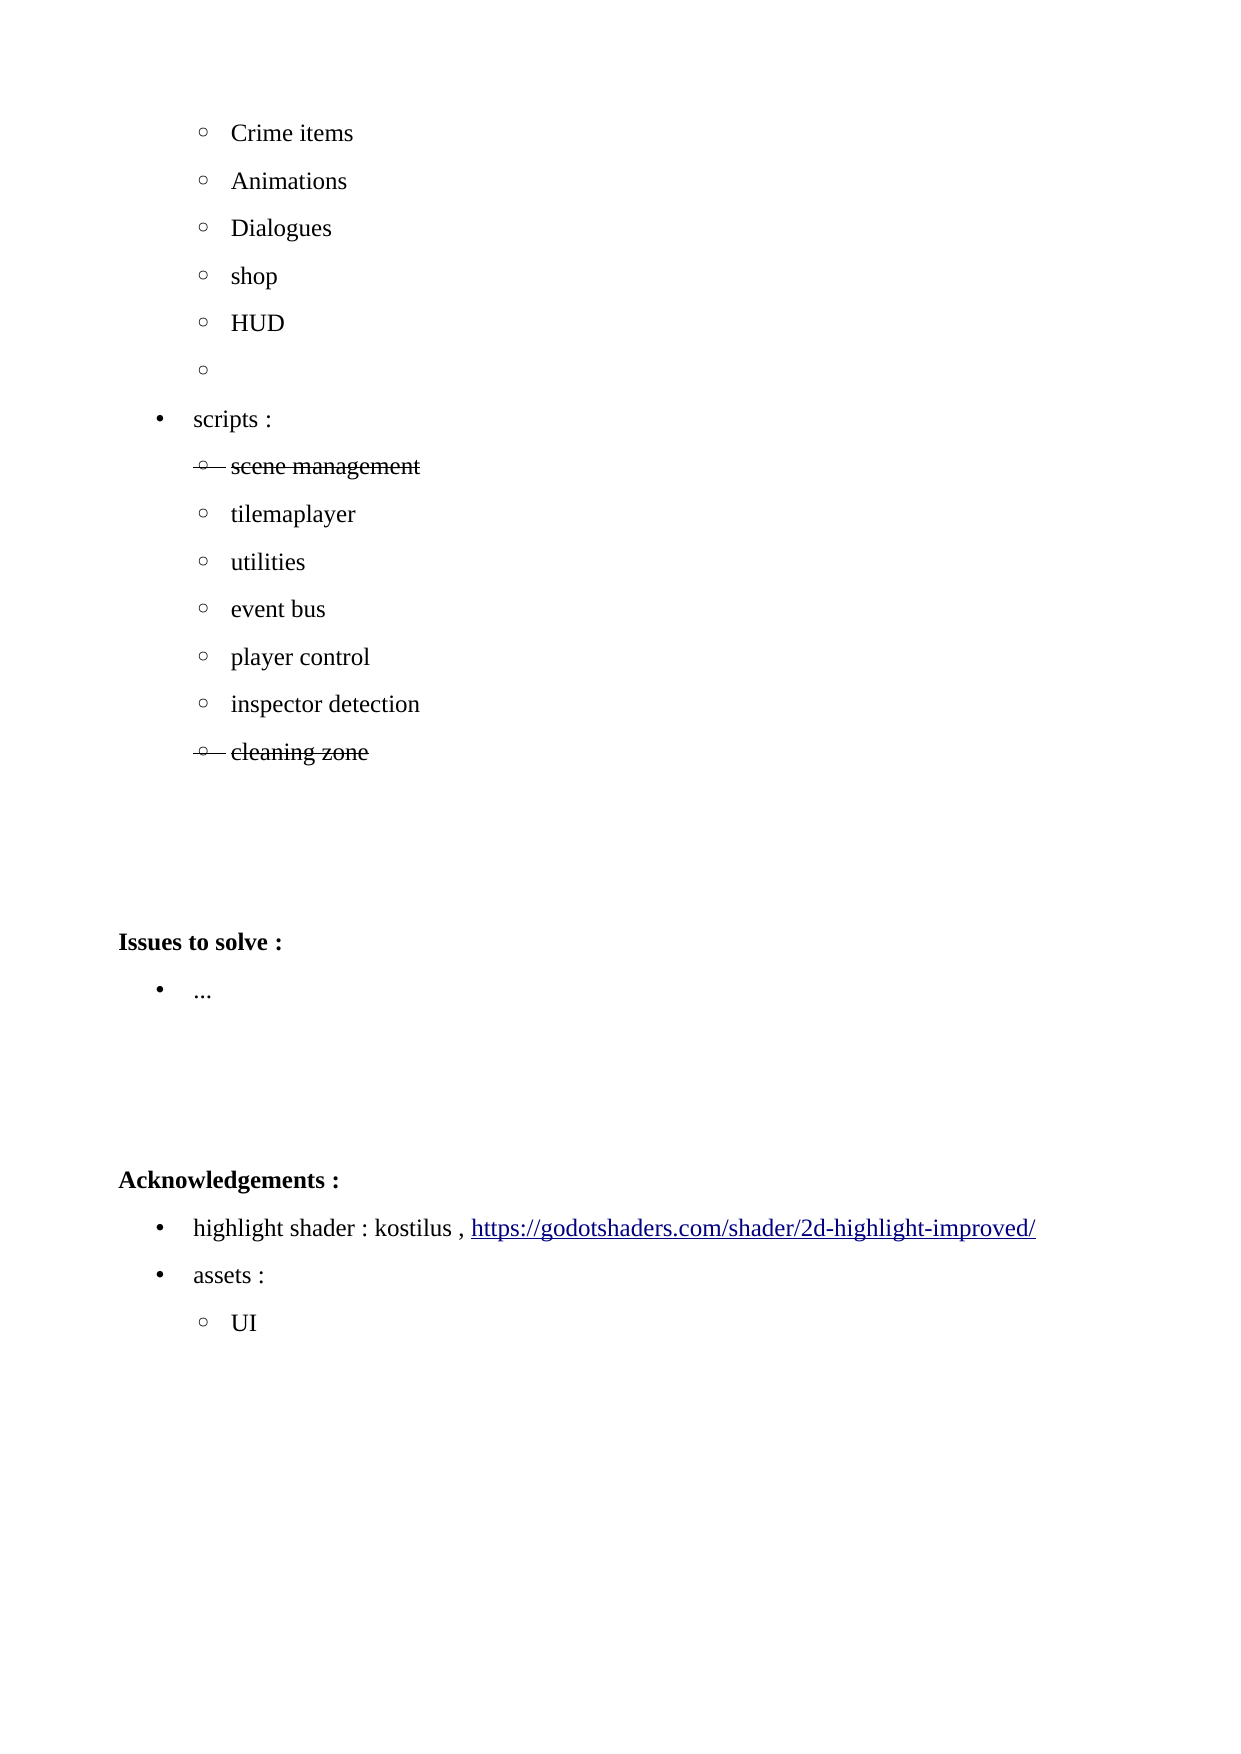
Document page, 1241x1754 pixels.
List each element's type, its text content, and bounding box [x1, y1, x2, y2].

text Acknowledgements : [118, 1165, 1122, 1194]
list tilemaplayer [193, 499, 1122, 528]
list ... [156, 975, 1122, 1004]
list Dialogues [193, 213, 1122, 242]
list player control [193, 642, 1122, 671]
text Issues to solve : [118, 927, 1122, 956]
list highlight shader : kostilus , https://godotshaders.com/shader/2d-highlight-improved/ [156, 1213, 1122, 1242]
list utilities [193, 547, 1122, 575]
list scene management [193, 451, 1122, 480]
list event bus [193, 594, 1122, 623]
list Crime items [193, 118, 1122, 147]
list assets : [156, 1261, 1122, 1289]
list Animations [193, 166, 1122, 194]
list inspector detection [193, 689, 1122, 718]
list scripts : [156, 404, 1122, 432]
list shop [193, 261, 1122, 290]
list UI [193, 1308, 1122, 1337]
list HUD [193, 308, 1122, 337]
list cleaning zone [193, 737, 1122, 766]
